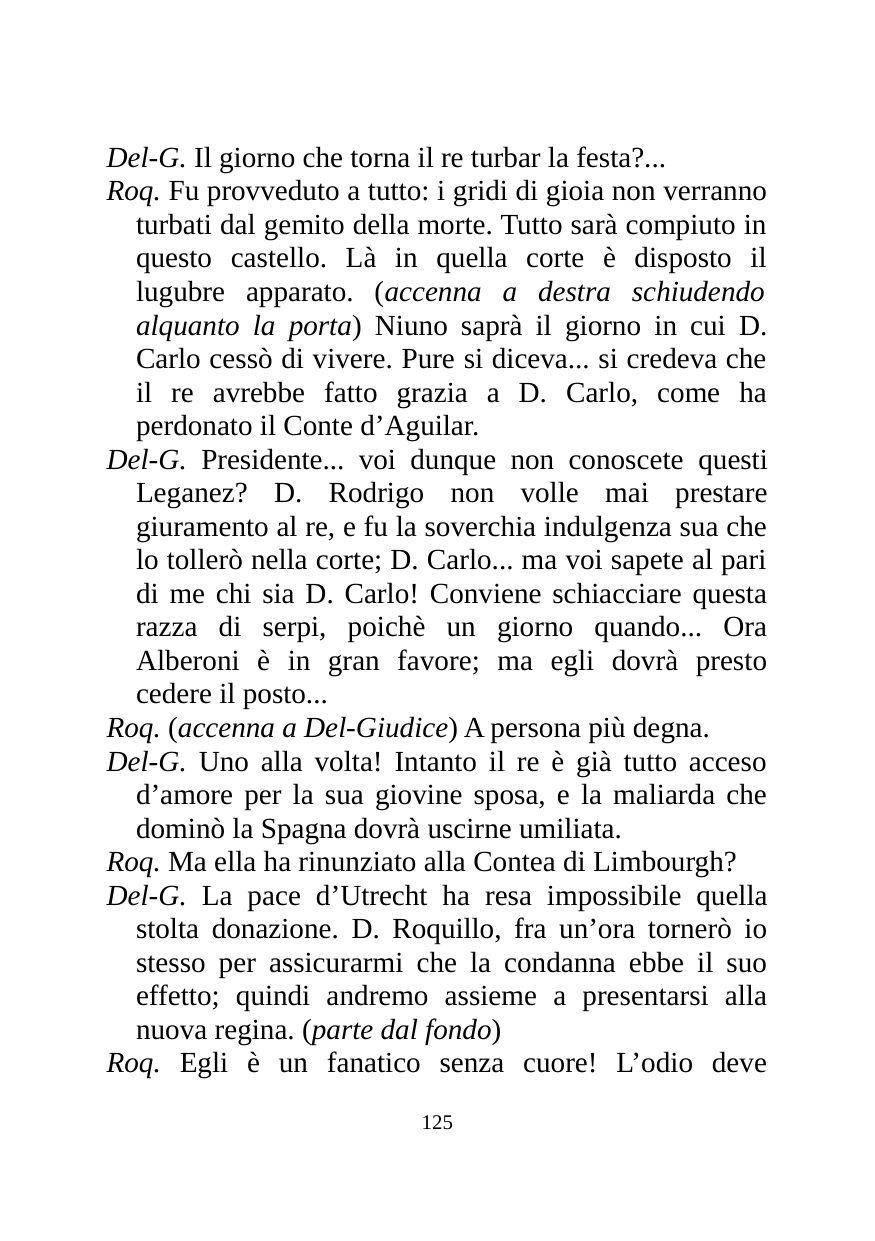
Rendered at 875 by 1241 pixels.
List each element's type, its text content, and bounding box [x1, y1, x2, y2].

text Roq. Egli è un fanatico senza cuore! L’odio deve [106, 1046, 768, 1079]
text Del-G. Il giorno che torna il re turbar la festa?... [106, 140, 768, 173]
text Del-G. La pace d’Utrecht ha resa impossibile quella stolta donazione. D. Roquillo, fra un’ora tornerò io stesso per assicurarmi che la condanna ebbe il suo effetto; quindi andremo assieme a presentarsi alla nuova regina. (parte dal fondo) [106, 878, 768, 1046]
text Del-G. Presidente... voi dunque non conoscete questi Leganez? D. Rodrigo non volle mai prestare giuramento al re, e fu la soverchia indulgenza sua che lo tollerò nella corte; D. Carlo... ma voi sapete al pari di me chi sia D. Carlo! Conviene schiacciare questa razza di serpi, poichè un giorno quando... Ora Alberoni è in gran favore; ma egli dovrà presto cedere il posto... [106, 442, 768, 710]
text Del-G. Uno alla volta! Intanto il re è già tutto acceso d’amore per la sua giovine sposa, e la maliarda che dominò la Spagna dovrà uscirne umiliata. [106, 744, 768, 844]
text Roq. Fu provveduto a tutto: i gridi di gioia non verranno turbati dal gemito della morte. Tutto sarà compiuto in questo castello. Là in quella corte è disposto il lugubre apparato. (accenna a destra schiudendo alquanto la porta) Niuno saprà il giorno in cui D. Carlo cessò di vivere. Pure si diceva... si credeva che il re avrebbe fatto grazia a D. Carlo, come ha perdonato il Conte d’Aguilar. [106, 173, 768, 442]
text Roq. Ma ella ha rinunziato alla Contea di Limbourgh? [106, 844, 768, 878]
text Roq. (accenna a Del-Giudice) A persona più degna. [106, 710, 768, 744]
